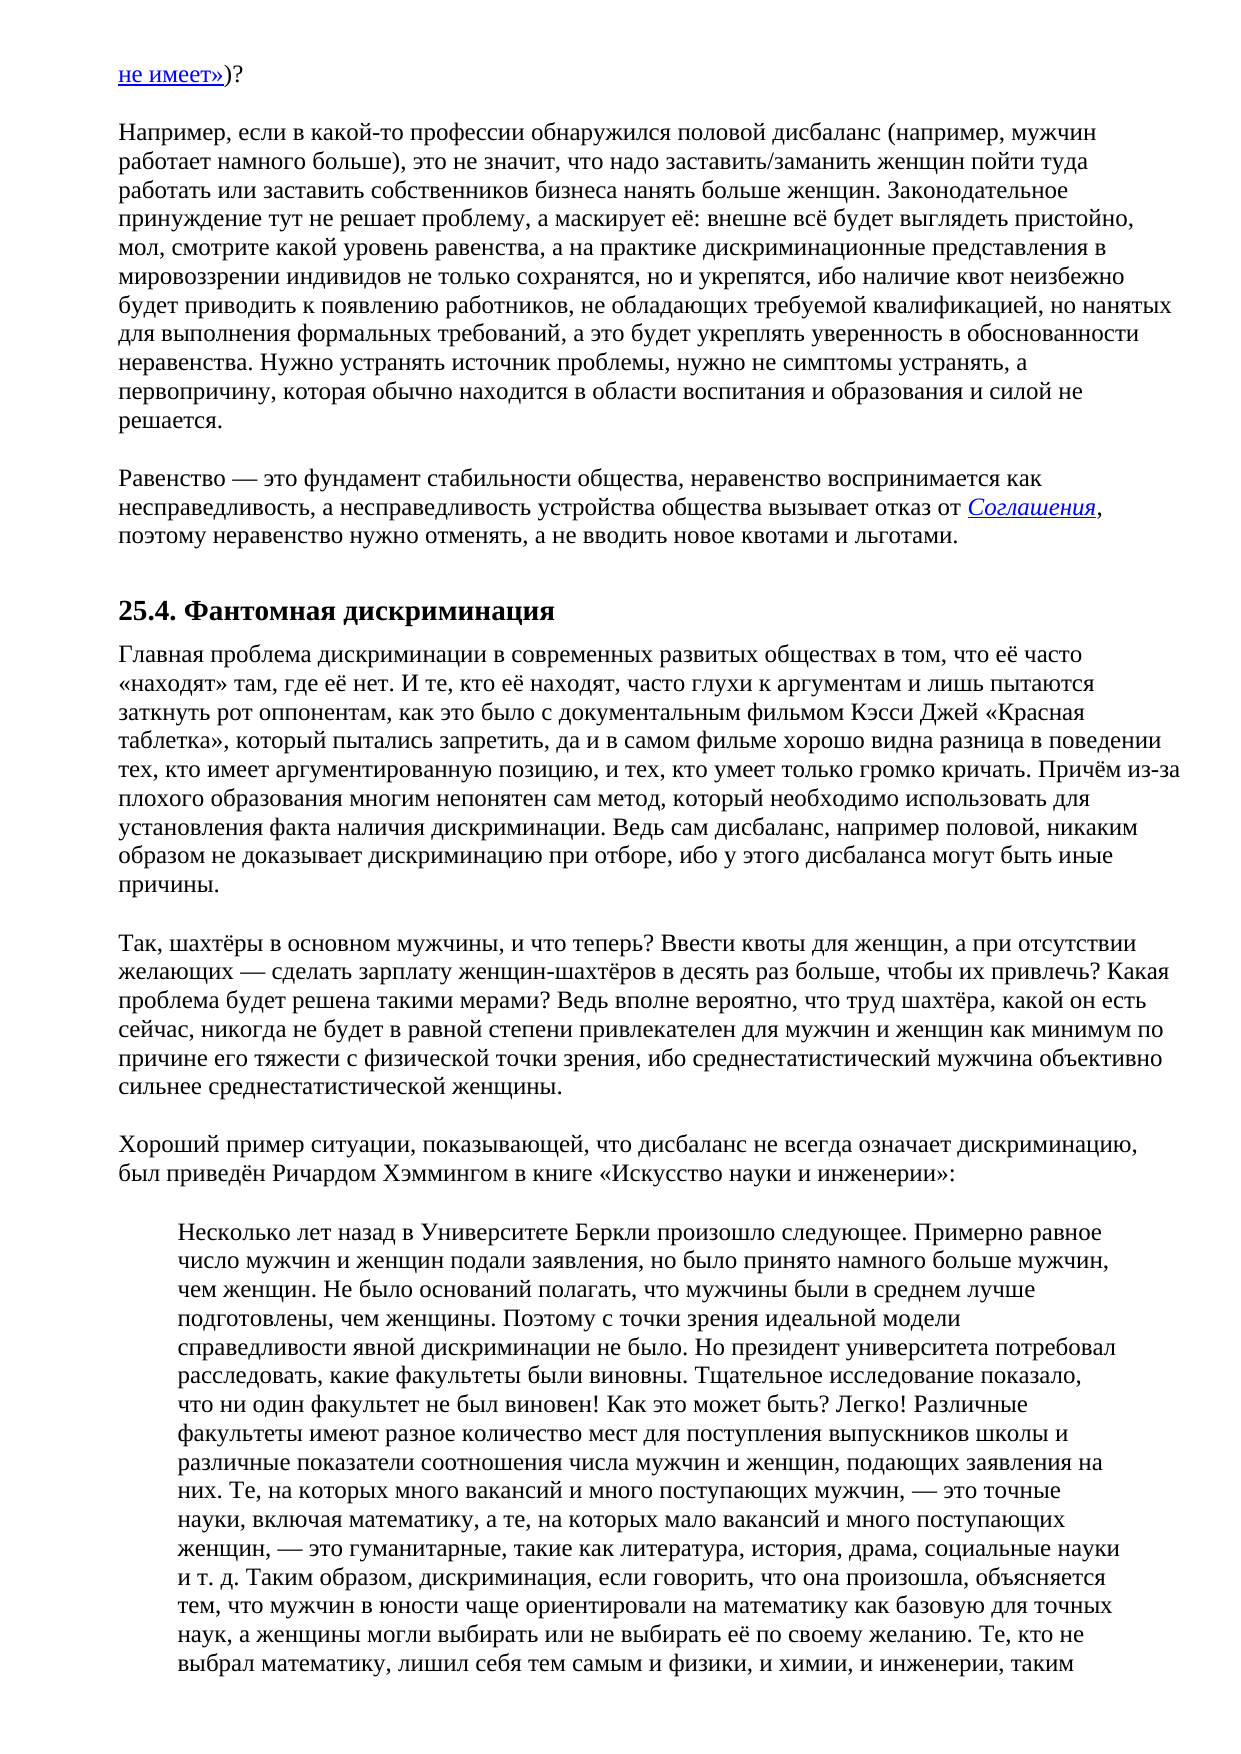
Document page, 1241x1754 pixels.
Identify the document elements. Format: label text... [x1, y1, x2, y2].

text Несколько лет назад в Университете Беркли произошло следующее. Примерно равное число мужчин и женщин подали заявления, но было принято намного больше мужчин, чем женщин. Не было оснований полагать, что мужчины были в среднем лучше подготовлены, чем женщины. Поэтому с точки зрения идеальной модели справедливости явной дискриминации не было. Но президент университета потребовал расследовать, какие факультеты были виновны. Тщательное исследование показало, что ни один факультет не был виновен! Как это может быть? Легко! Различные факультеты имеют разное количество мест для поступления выпускников школы и различные показатели соотношения числа мужчин и женщин, подающих заявления на них. Те, на которых много вакансий и много поступающих мужчин, — это точные науки, включая математику, а те, на которых мало вакансий и много поступающих женщин, — это гуманитарные, такие как литература, история, драма, социальные науки и т. д. Таким образом, дискриминация, если говорить, что она произошла, объясняется тем, что мужчин в юности чаще ориентировали на математику как базовую для точных наук, а женщины могли выбирать или не выбирать её по своему желанию. Те, кто не выбрал математику, лишил себя тем самым и физики, и химии, и инженерии, таким [177, 1217, 1122, 1677]
text не имеет»)? [118, 59, 1181, 88]
text Равенство — это фундамент стабильности общества, неравенство воспринимается как несправедливость, а несправедливость устройства общества вызывает отказ от Соглашения, поэтому неравенство нужно отменять, а не вводить новое квотами и льготами. [118, 463, 1181, 549]
text Хороший пример ситуации, показывающей, что дисбаланс не всегда означает дискриминацию, был приведён Ричардом Хэммингом в книге «Искусство науки и инженерии»: [118, 1129, 1181, 1187]
text Например, если в какой-то профессии обнаружился половой дисбаланс (например, мужчин работает намного больше), это не значит, что надо заставить/заманить женщин пойти туда работать или заставить собственников бизнеса нанять больше женщин. Законодательное принуждение тут не решает проблему, а маскирует её: внешне всё будет выглядеть пристойно, мол, смотрите какой уровень равенства, а на практике дискриминационные представления в мировоззрении индивидов не только сохранятся, но и укрепятся, ибо наличие квот неизбежно будет приводить к появлению работников, не обладающих требуемой квалификацией, но нанятых для выполнения формальных требований, а это будет укреплять уверенность в обоснованности неравенства. Нужно устранять источник проблемы, нужно не симптомы устранять, а первопричину, которая обычно находится в области воспитания и образования и силой не решается. [118, 117, 1181, 433]
text Главная проблема дискриминации в современных развитых обществах в том, что её часто «находят» там, где её нет. И те, кто её находят, часто глухи к аргументам и лишь пытаются заткнуть рот оппонентам, как это было с документальным фильмом Кэсси Джей «Красная таблетка», который пытались запретить, да и в самом фильме хорошо видна разница в поведении тех, кто имеет аргументированную позицию, и тех, кто умеет только громко кричать. Причём из-за плохого образования многим непонятен сам метод, который необходимо использовать для установления факта наличия дискриминации. Ведь сам дисбаланс, например половой, никаким образом не доказывает дискриминацию при отборе, ибо у этого дисбаланса могут быть иные причины. [118, 639, 1181, 898]
subtitle 25.4. Фантомная дискриминация [118, 593, 1181, 627]
text Так, шахтёры в основном мужчины, и что теперь? Ввести квоты для женщин, а при отсутствии желающих — сделать зарплату женщин-шахтёров в десять раз больше, чтобы их привлечь? Какая проблема будет решена такими мерами? Ведь вполне вероятно, что труд шахтёра, какой он есть сейчас, никогда не будет в равной степени привлекателен для мужчин и женщин как минимум по причине его тяжести с физической точки зрения, ибо среднестатистический мужчина объективно сильнее среднестатистической женщины. [118, 928, 1181, 1100]
